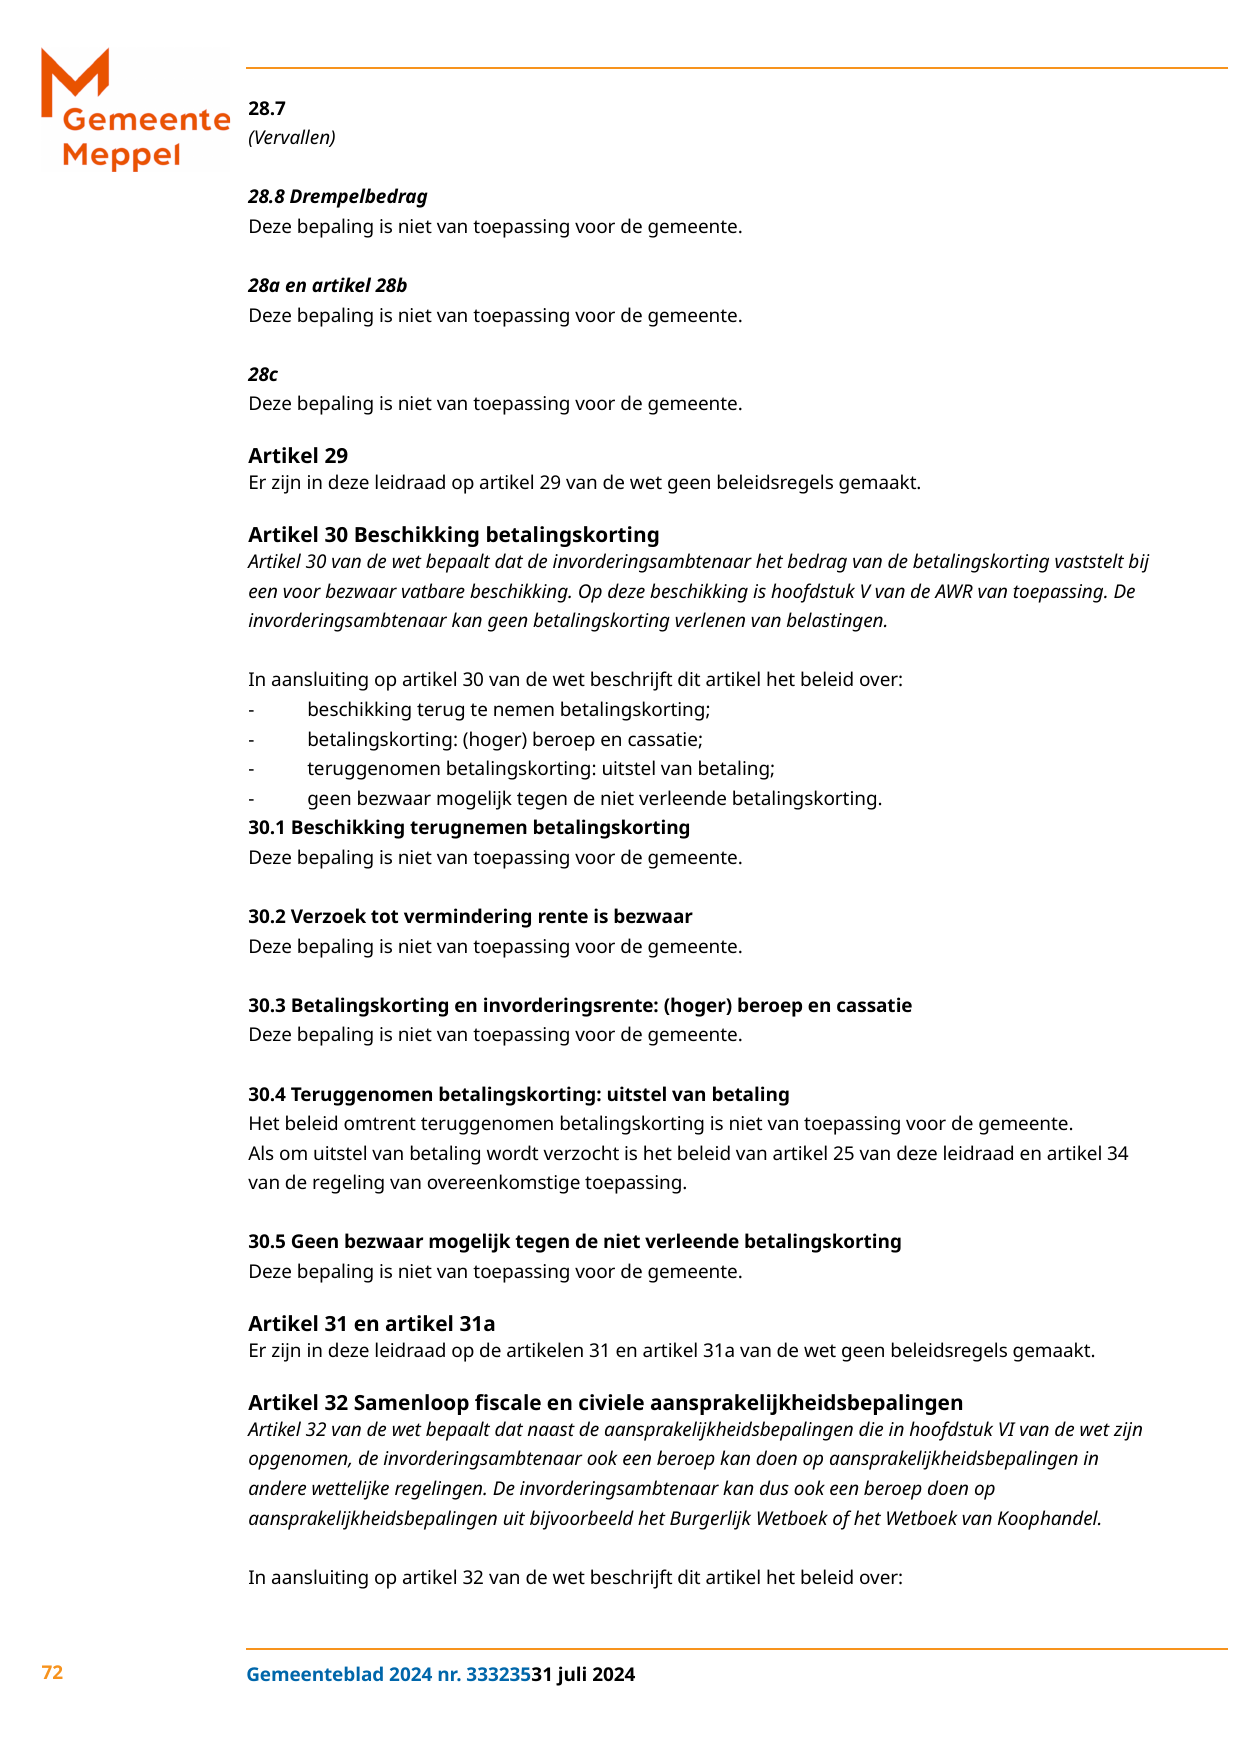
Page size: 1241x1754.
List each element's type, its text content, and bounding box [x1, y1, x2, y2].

text 28.8 Drempelbedrag [248, 183, 1152, 209]
text In aansluiting op artikel 32 van de wet beschrijft dit artikel het beleid over: [248, 1564, 1152, 1590]
text Artikel 32 van de wet bepaalt dat naast de aansprakelijkheidsbepalingen die in hoofdstuk VI van de wet zijn opgenomen, de invorderingsambtenaar ook een beroep kan doen op aansprakelijkheidsbepalingen in andere wettelijke regelingen. De invorderingsambtenaar kan dus ook een beroep doen op aansprakelijkheidsbepalingen uit bijvoorbeeld het Burgerlijk Wetboek of het Wetboek van Koophandel. [248, 1416, 1152, 1531]
text Als om uitstel van betaling wordt verzocht is het beleid van artikel 25 van deze leidraad en artikel 34 van de regeling van overeenkomstige toepassing. [248, 1140, 1152, 1195]
text Het beleid omtrent teruggenomen betalingskorting is niet van toepassing voor de gemeente. [248, 1110, 1152, 1136]
text Er zijn in deze leidraad op de artikelen 31 en artikel 31a van de wet geen beleidsregels gemaakt. [248, 1337, 1152, 1363]
text 30.4 Teruggenomen betalingskorting: uitstel van betaling [248, 1081, 1152, 1107]
list beschikking terug te nemen betalingskorting; [248, 696, 1152, 722]
text Artikel 32 Samenloop fiscale en civiele aansprakelijkheidsbepalingen [248, 1388, 1152, 1416]
text Artikel 29 [248, 441, 1152, 469]
text (Vervallen) [248, 124, 1152, 150]
text Deze bepaling is niet van toepassing voor de gemeente. [248, 1258, 1152, 1284]
text Deze bepaling is niet van toepassing voor de gemeente. [248, 1022, 1152, 1047]
list teruggenomen betalingskorting: uitstel van betaling; [248, 755, 1152, 781]
text 28a en artikel 28b [248, 272, 1152, 298]
text Deze bepaling is niet van toepassing voor de gemeente. [248, 302, 1152, 328]
text Deze bepaling is niet van toepassing voor de gemeente. [248, 844, 1152, 870]
picture [41, 47, 231, 172]
text 30.2 Verzoek tot vermindering rente is bezwaar [248, 903, 1152, 929]
text In aansluiting op artikel 30 van de wet beschrijft dit artikel het beleid over: [248, 667, 1152, 692]
text Artikel 30 Beschikking betalingskorting [248, 520, 1152, 548]
text 30.1 Beschikking terugnemen betalingskorting [248, 814, 1152, 840]
text Deze bepaling is niet van toepassing voor de gemeente. [248, 933, 1152, 959]
list betalingskorting: (hoger) beroep en cassatie; [248, 726, 1152, 752]
text 28.7 [248, 95, 1152, 121]
text Deze bepaling is niet van toepassing voor de gemeente. [248, 391, 1152, 416]
text Deze bepaling is niet van toepassing voor de gemeente. [248, 213, 1152, 239]
text 30.5 Geen bezwaar mogelijk tegen de niet verleende betalingskorting [248, 1229, 1152, 1254]
text Artikel 31 en artikel 31a [248, 1309, 1152, 1337]
list geen bezwaar mogelijk tegen de niet verleende betalingskorting. [248, 785, 1152, 811]
text Artikel 30 van de wet bepaalt dat de invorderingsambtenaar het bedrag van de betalingskorting vaststelt bij een voor bezwaar vatbare beschikking. Op deze beschikking is hoofdstuk V van de AWR van toepassing. De invorderingsambtenaar kan geen betalingskorting verlenen van belastingen. [248, 548, 1152, 633]
text Er zijn in deze leidraad op artikel 29 van de wet geen beleidsregels gemaakt. [248, 469, 1152, 495]
text 30.3 Betalingskorting en invorderingsrente: (hoger) beroep en cassatie [248, 992, 1152, 1018]
text 28c [248, 361, 1152, 387]
